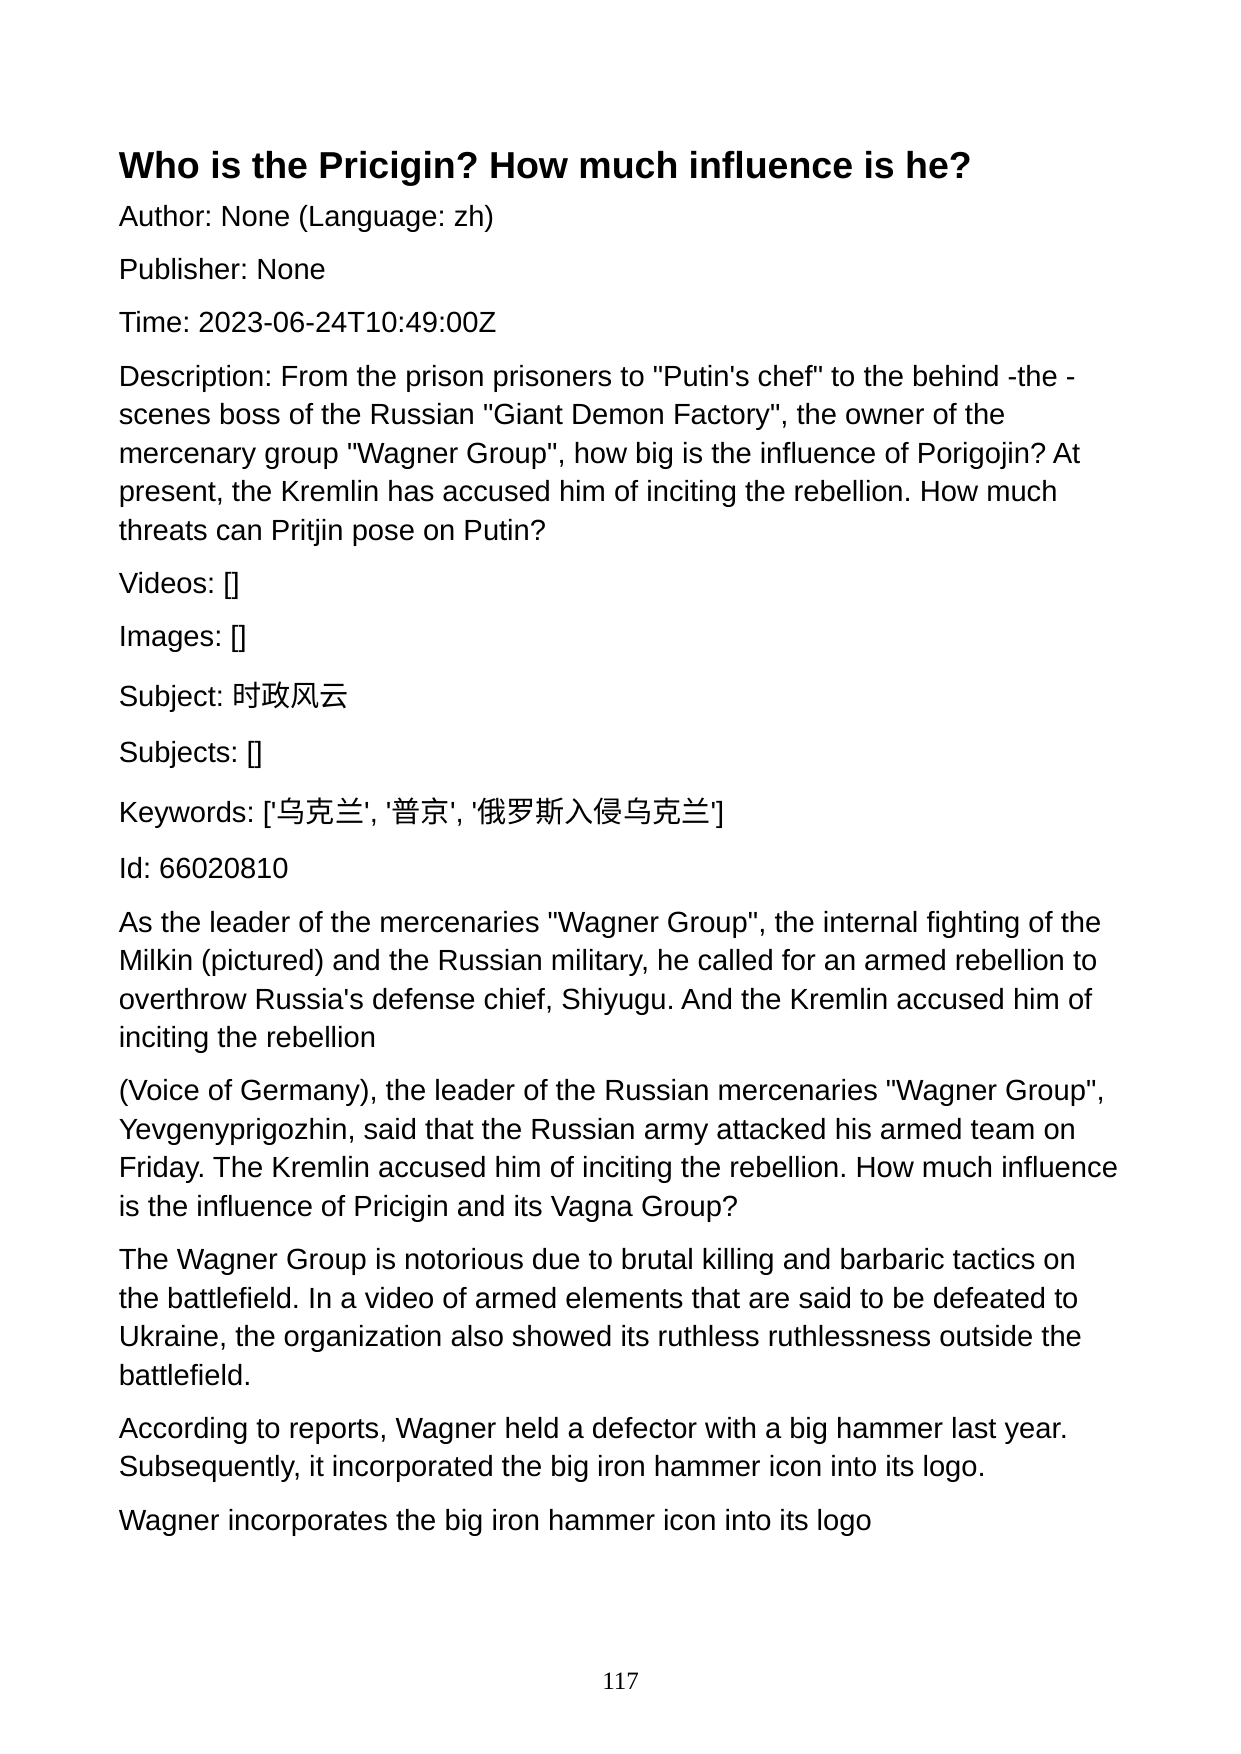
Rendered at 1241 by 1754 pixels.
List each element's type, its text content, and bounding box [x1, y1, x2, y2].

text (Voice of Germany), the leader of the Russian mercenaries "Wagner Group", Yevgenyprigozhin, said that the Russian army attacked his armed team on Friday. The Kremlin accused him of inciting the rebellion. How much influence is the influence of Pricigin and its Vagna Group? [118, 1073, 1122, 1222]
text The Wagner Group is notorious due to brutal killing and barbaric tactics on the battlefield. In a video of armed elements that are said to be defeated to Ukraine, the organization also showed its ruthless ruthlessness outside the battlefield. [118, 1242, 1122, 1391]
text Images: [] [118, 619, 1122, 652]
text Keywords: ['乌克兰', '普京', '俄罗斯入侵乌克兰'] [118, 788, 1122, 831]
text Subjects: [] [118, 735, 1122, 769]
text Publisher: None [118, 252, 1122, 286]
text Author: None (Language: zh) [118, 199, 1122, 233]
text Wagner incorporates the big iron hammer icon into its logo [118, 1502, 1122, 1536]
text Description: From the prison prisoners to "Putin's chef" to the behind -the -scenes boss of the Russian "Giant Demon Factory", the owner of the mercenary group "Wagner Group", how big is the influence of Porigojin? At present, the Kremlin has accused him of inciting the rebellion. How much threats can Pritjin pose on Putin? [118, 358, 1122, 546]
subtitle Who is the Pricigin? How much influence is he? [118, 143, 1122, 187]
text Videos: [] [118, 566, 1122, 599]
text Id: 66020810 [118, 851, 1122, 885]
text According to reports, Wagner held a defector with a big hammer last year. Subsequently, it incorporated the big iron hammer icon into its logo. [118, 1411, 1122, 1483]
text As the leader of the mercenaries "Wagner Group", the internal fighting of the Milkin (pictured) and the Russian military, he called for an armed rebellion to overthrow Russia's defense chief, Shiyugu. And the Kremlin accused him of inciting the rebellion [118, 904, 1122, 1054]
text Subject: 时政风云 [118, 672, 1122, 714]
text Time: 2023-06-24T10:49:00Z [118, 305, 1122, 339]
